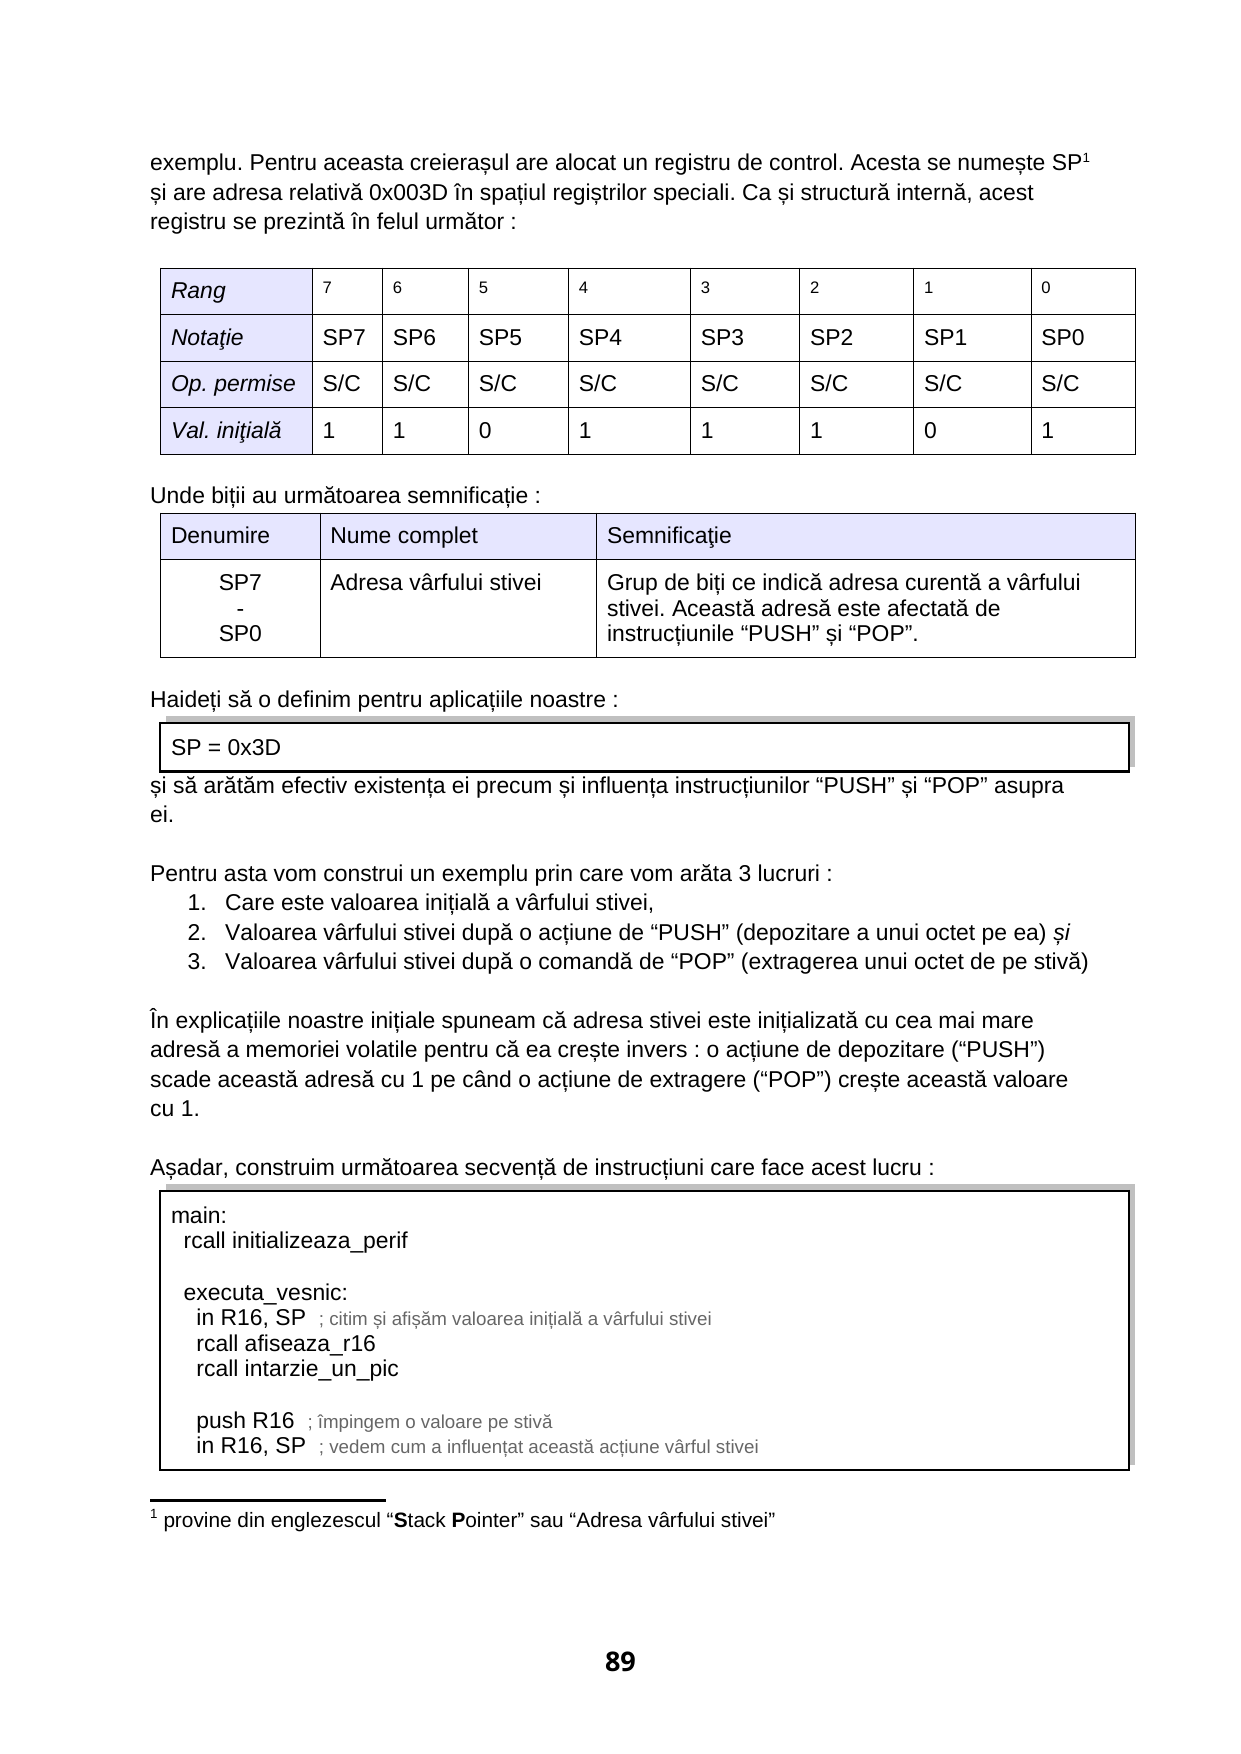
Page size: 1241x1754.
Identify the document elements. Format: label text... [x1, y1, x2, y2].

table_cell 0 [469, 408, 568, 454]
table_header SP = 0x3D [161, 724, 1128, 770]
table_cell S/C [383, 362, 468, 407]
table_header 2 [800, 269, 913, 314]
table_cell S/C [914, 362, 1031, 407]
table_header Nume complet [321, 514, 596, 559]
table_cell SP7 [313, 315, 382, 361]
table_header Denumire [161, 514, 320, 559]
list Valoarea vârfului stivei după o comandă de “POP” (extragerea unui octet de pe stivă) [187, 949, 1091, 974]
table_cell 1 [691, 408, 799, 454]
table_cell SP2 [800, 315, 913, 361]
list Care este valoarea inițială a vârfului stivei, [187, 890, 1091, 916]
table_cell S/C [800, 362, 913, 407]
text Unde biții au următoarea semnificație : [150, 483, 1091, 509]
text Haideți să o definim pentru aplicațiile noastre : [150, 686, 1091, 712]
table_cell S/C [1032, 362, 1135, 407]
table_header 6 [383, 269, 468, 314]
table_header Semnificaţie [597, 514, 1135, 559]
table_header 5 [469, 269, 568, 314]
table_cell Grup de biți ce indică adresa curentă a vârfului stivei. Această adresă este afectată de instrucțiunile “PUSH” și “POP”. [597, 560, 1135, 657]
table_cell 1 [800, 408, 913, 454]
text exemplu. Pentru aceasta creierașul are alocat un registru de control. Acesta se numește SP și are adresa relativă 0x003D în spațiul regiștrilor speciali. Ca și structură internă, acest registru se prezintă în felul următor : [150, 150, 1091, 234]
table_cell SP7 - SP0 [161, 560, 320, 657]
table_cell S/C [469, 362, 568, 407]
table_cell Op. permise [161, 362, 312, 407]
table_cell Adresa vârfului stivei [321, 560, 596, 657]
text provine din englezescul “Stack Pointer” sau “Adresa vârfului stivei” [150, 1507, 1091, 1532]
text În explicațiile noastre inițiale spuneam că adresa stivei este inițializată cu cea mai mare adresă a memoriei volatile pentru că ea crește invers : o acțiune de depozitare (“PUSH”) scade această adresă cu 1 pe când o acțiune de extragere (“POP”) crește această valoare cu 1. [150, 1007, 1091, 1121]
table_cell SP1 [914, 315, 1031, 361]
table_cell S/C [313, 362, 382, 407]
table_cell 0 [914, 408, 1031, 454]
table_cell SP3 [691, 315, 799, 361]
text și să arătăm efectiv existența ei precum și influența instrucțiunilor “PUSH” și “POP” asupra ei. [150, 772, 1091, 827]
table_header Rang [161, 269, 312, 314]
table_cell SP6 [383, 315, 468, 361]
text Așadar, construim următoarea secvență de instrucțiuni care face acest lucru : [150, 1154, 1091, 1180]
table_header 7 [313, 269, 382, 314]
table_cell SP5 [469, 315, 568, 361]
table_cell 1 [569, 408, 690, 454]
table_cell S/C [569, 362, 690, 407]
table_cell Val. iniţială [161, 408, 312, 454]
table_cell 1 [383, 408, 468, 454]
table_cell SP4 [569, 315, 690, 361]
table_cell 1 [1032, 408, 1135, 454]
table_header 4 [569, 269, 690, 314]
table_header main: rcall initializeaza_perif executa_vesnic: in R16, SP ; citim și afișăm valoarea inițială a vârfului stivei rcall afiseaza_r16 rcall intarzie_un_pic push R16 ; împingem o valoare pe stivă in R16, SP ; vedem cum a influențat această acțiune vârful stivei [161, 1192, 1128, 1469]
table_header 1 [914, 269, 1031, 314]
text Pentru asta vom construi un exemplu prin care vom arăta 3 lucruri : [150, 861, 1091, 886]
table_cell 1 [313, 408, 382, 454]
table_cell S/C [691, 362, 799, 407]
table_header 3 [691, 269, 799, 314]
list Valoarea vârfului stivei după o acțiune de “PUSH” (depozitare a unui octet pe ea) și [187, 919, 1091, 945]
table_header 0 [1032, 269, 1135, 314]
table_cell Notaţie [161, 315, 312, 361]
table_cell SP0 [1032, 315, 1135, 361]
